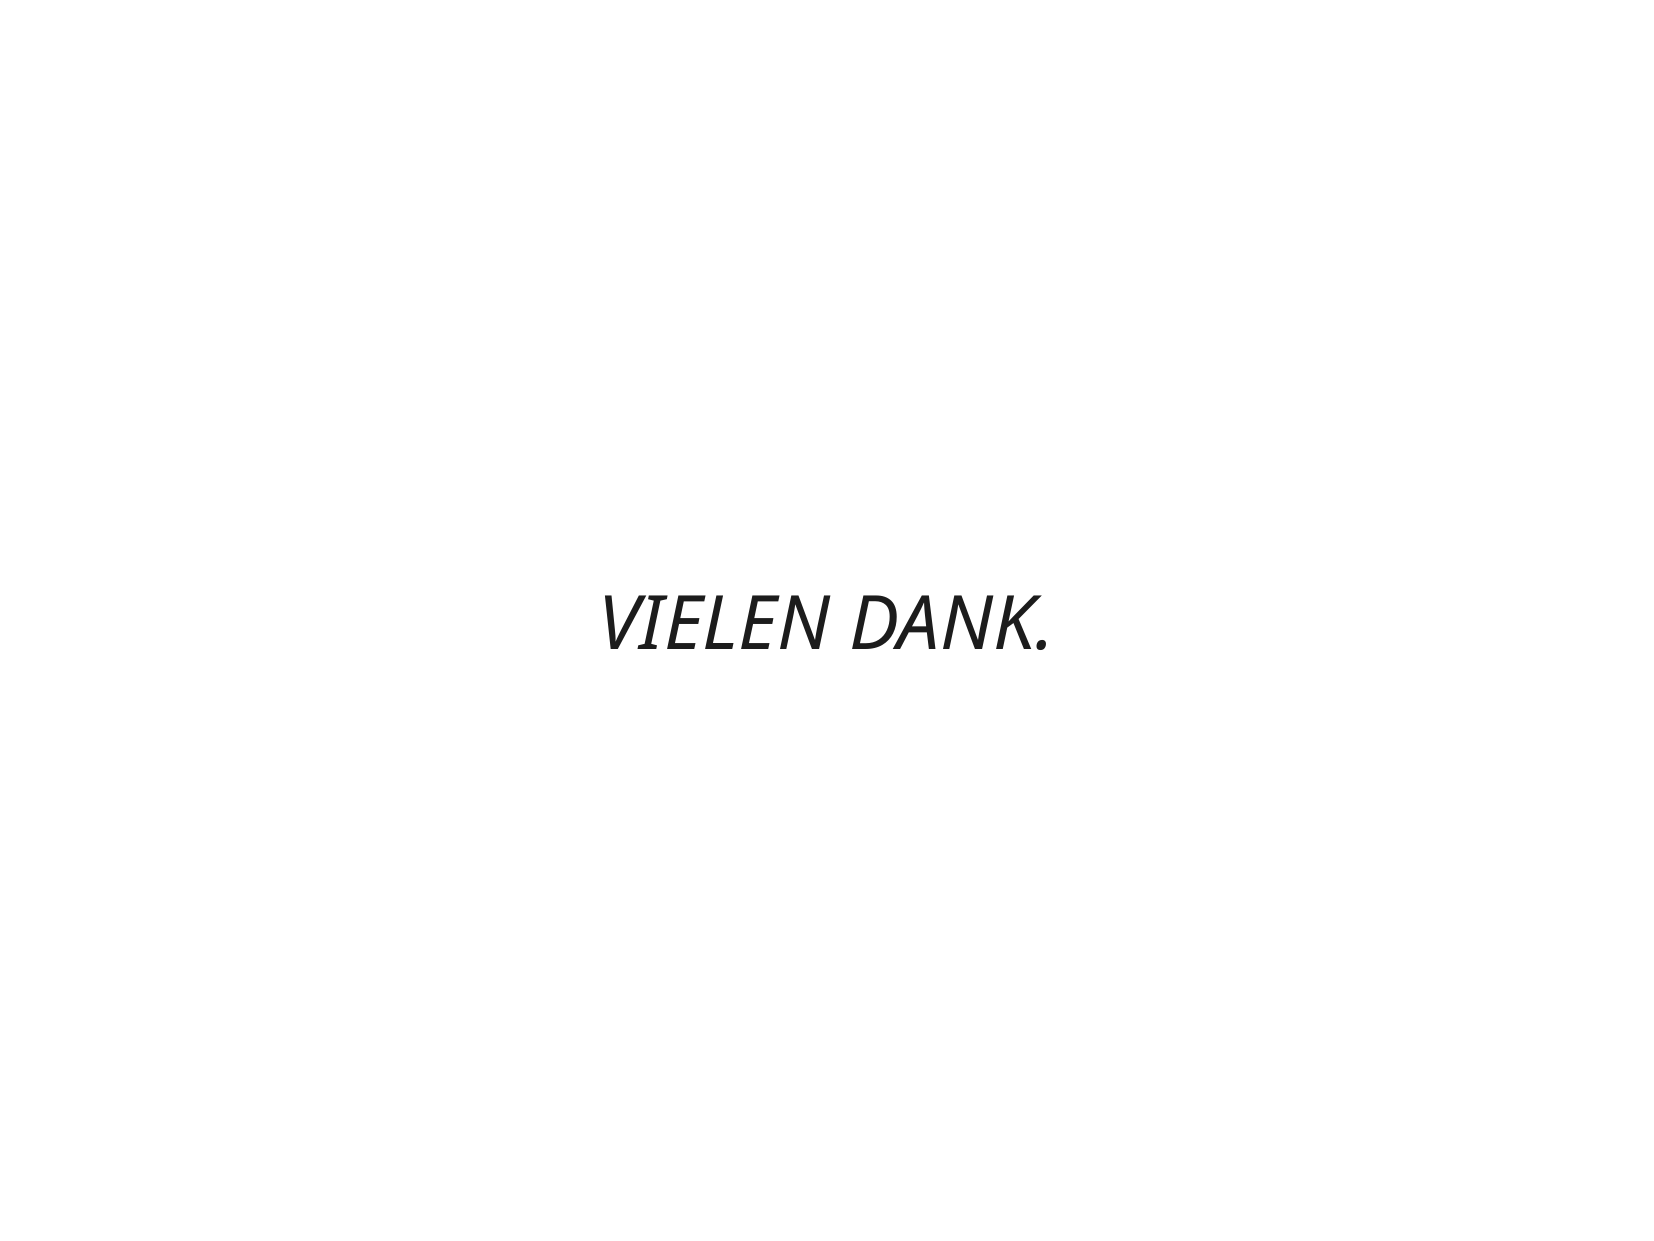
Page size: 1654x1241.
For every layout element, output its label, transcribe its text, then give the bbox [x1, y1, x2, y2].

subtitle VIELEN DANK. [82, 140, 1571, 1101]
